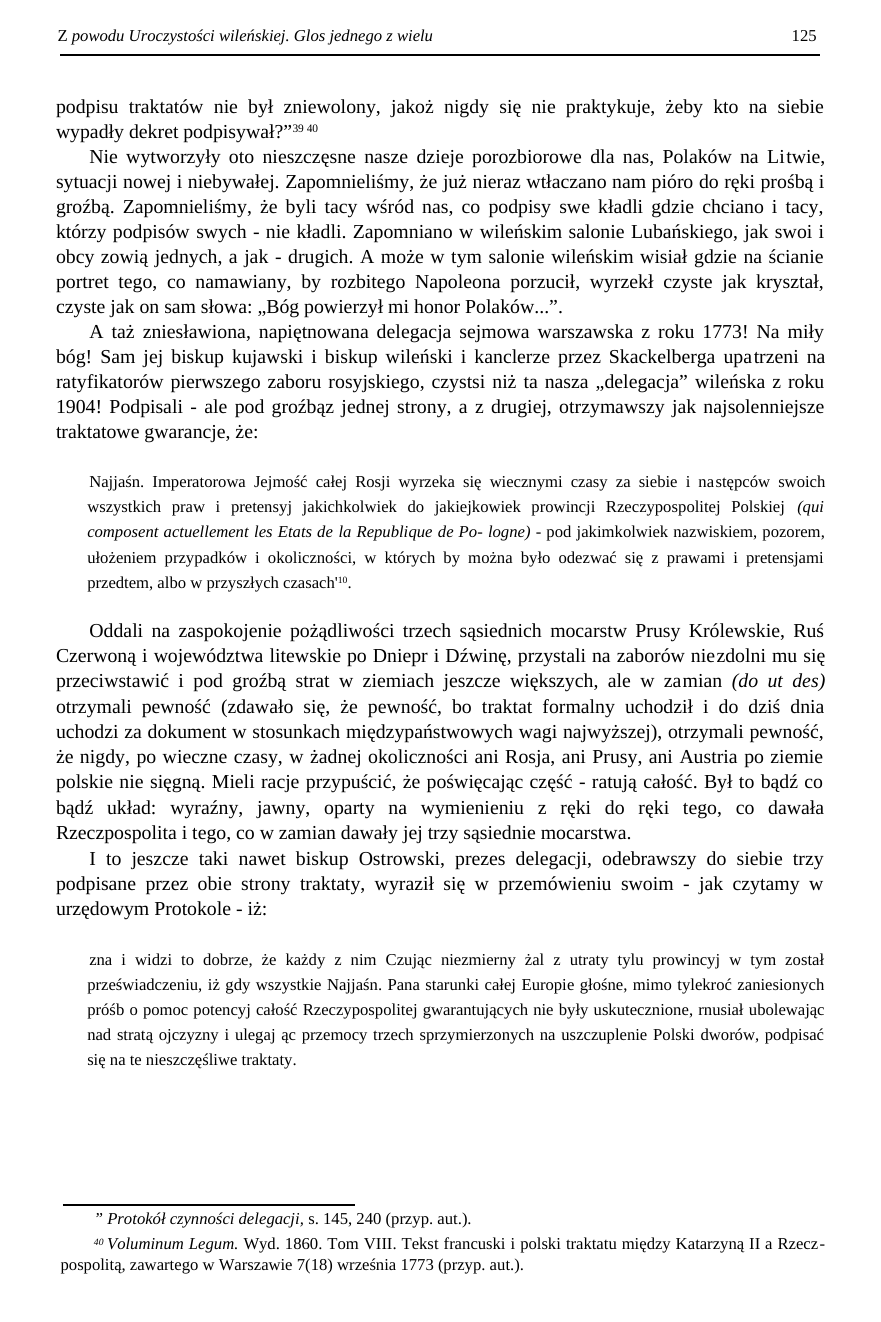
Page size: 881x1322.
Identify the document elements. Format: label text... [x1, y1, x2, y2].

text zna i widzi to dobrze, że każdy z nim Czując niezmierny żal z utraty tylu prowincyj w tym został przeświadczeniu, iż gdy wszystkie Najjaśn. Pana starunki całej Europie głośne, mimo tylekroć zaniesionych próśb o pomoc potencyj całość Rzeczypospolitej gwarantujących nie były uskutecznione, rnusiał ubolewając nad stratą ojczyzny i ulegaj ąc przemocy trzech sprzymierzonych na uszczuplenie Polski dworów, podpisać się na te nieszczęśliwe traktaty. [87, 949, 825, 1069]
text Oddali na zaspokojenie pożądliwości trzech sąsiednich mocarstw Prusy Królewskie, Ruś Czerwoną i województwa litewskie po Dniepr i Dźwinę, przystali na zaborów nie­zdolni mu się przeciwstawić i pod groźbą strat w ziemiach jeszcze większych, ale w za­mian (do ut des) otrzymali pewność (zdawało się, że pewność, bo traktat formalny uchodził i do dziś dnia uchodzi za dokument w stosunkach międzypaństwowych wagi najwyższej), otrzymali pewność, że nigdy, po wieczne czasy, w żadnej okoliczności ani Rosja, ani Prusy, ani Austria po ziemie polskie nie sięgną. Mieli racje przypuścić, że poświęcając część - ratują całość. Był to bądź co bądź układ: wyraźny, jawny, oparty na wymienieniu z ręki do ręki tego, co dawała Rzeczpospolita i tego, co w zamian dawały jej trzy sąsiednie mocarstwa. [56, 619, 825, 844]
text ” Protokół czynności delegacji, s. 145, 240 (przyp. aut.). [60, 1209, 825, 1228]
text Nie wytworzyły oto nieszczęsne nasze dzieje porozbiorowe dla nas, Polaków na Li­twie, sytuacji nowej i niebywałej. Zapomnieliśmy, że już nieraz wtłaczano nam pióro do ręki prośbą i groźbą. Zapomnieliśmy, że byli tacy wśród nas, co podpisy swe kładli gdzie chciano i tacy, którzy podpisów swych - nie kładli. Zapomniano w wileńskim salonie Lubańskiego, jak swoi i obcy zowią jednych, a jak - drugich. A może w tym salonie wileńskim wisiał gdzie na ścianie portret tego, co namawiany, by rozbitego Napoleona porzucił, wyrzekł czyste jak kryształ, czyste jak on sam słowa: „Bóg powierzył mi honor Polaków...”. [56, 145, 825, 317]
text I to jeszcze taki nawet biskup Ostrowski, prezes delegacji, odebrawszy do siebie trzy podpisane przez obie strony traktaty, wyraził się w przemówieniu swoim - jak czytamy w urzędowym Protokole - iż: [56, 846, 825, 920]
text podpisu traktatów nie był zniewolony, jakoż nigdy się nie praktykuje, żeby kto na siebie wypadły dekret podpisywał?”39 40 [56, 95, 825, 142]
text 40 Voluminum Legum. Wyd. 1860. Tom VIII. Tekst francuski i polski traktatu między Katarzyną II a Rzecz­pospolitą, zawartego w Warszawie 7(18) września 1773 (przyp. aut.). [60, 1234, 825, 1274]
text Z powodu Uroczystości wileńskiej. Glos jednego z wielu [57, 26, 480, 45]
text A taż zniesławiona, napiętnowana delegacja sejmowa warszawska z roku 1773! Na miły bóg! Sam jej biskup kujawski i biskup wileński i kanclerze przez Skackelberga upa­trzeni na ratyfikatorów pierwszego zaboru rosyjskiego, czystsi niż ta nasza „delegacja” wileńska z roku 1904! Podpisali - ale pod groźbąz jednej strony, a z drugiej, otrzymawszy jak najsolenniejsze traktatowe gwarancje, że: [56, 320, 825, 442]
text 125 [791, 26, 821, 45]
text Najjaśn. Imperatorowa Jejmość całej Rosji wyrzeka się wiecznymi czasy za siebie i na­stępców swoich wszystkich praw i pretensyj jakichkolwiek do jakiejkowiek prowincji Rzeczypospolitej Polskiej (qui composent actuellement les Etats de la Republique de Po- logne) - pod jakimkolwiek nazwiskiem, pozorem, ułożeniem przypadków i okoliczności, w których by można było odezwać się z prawami i pretensjami przedtem, albo w przy­szłych czasach'10. [87, 472, 825, 592]
